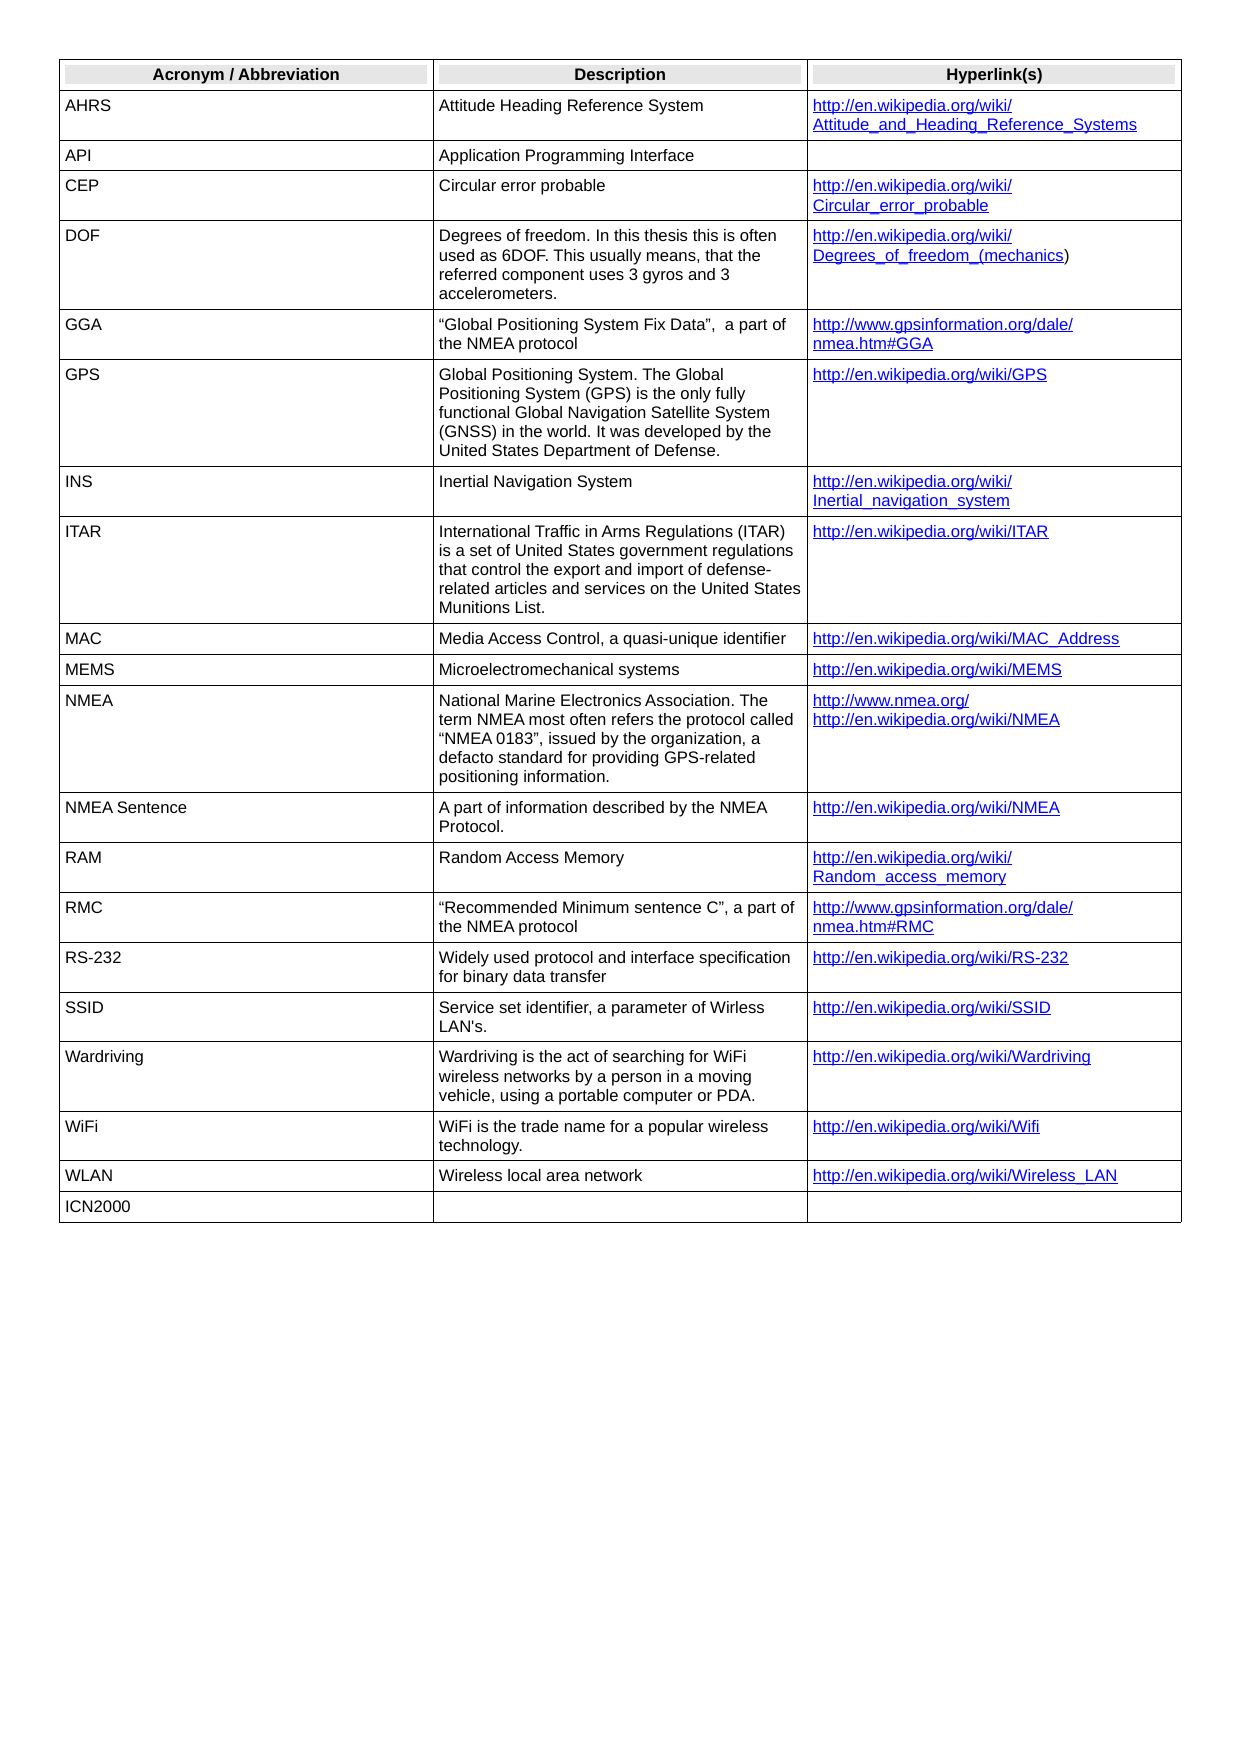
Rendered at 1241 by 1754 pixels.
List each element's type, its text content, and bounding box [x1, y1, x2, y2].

table_cell National Marine Electronics Association. The term NMEA most often refers the protocol called “NMEA 0183”, issued by the organization, a defacto standard for providing GPS-related positioning information. [434, 686, 807, 792]
table_cell RS-232 [60, 943, 433, 992]
table_cell WiFi [60, 1112, 433, 1160]
table_cell http://en.wikipedia.org/wiki/RS-232 [808, 943, 1181, 992]
table_cell “Global Positioning System Fix Data”, a part of the NMEA protocol [434, 310, 807, 358]
table_cell Media Access Control, a quasi-unique identifier [434, 624, 807, 654]
table_cell http://en.wikipedia.org/wiki/Circular_error_probable [808, 171, 1181, 220]
table_cell Wardriving is the act of searching for WiFi wireless networks by a person in a moving vehicle, using a portable computer or PDA. [434, 1042, 807, 1111]
table_cell SSID [60, 993, 433, 1041]
table_cell WLAN [60, 1161, 433, 1191]
table_cell A part of information described by the NMEA Protocol. [434, 793, 807, 842]
table_cell Microelectromechanical systems [434, 655, 807, 684]
table_cell DOF [60, 221, 433, 308]
table_cell AHRS [60, 91, 433, 140]
table_cell http://www.nmea.org/ http://en.wikipedia.org/wiki/NMEA [808, 686, 1181, 792]
table_cell http://en.wikipedia.org/wiki/Degrees_of_freedom_(mechanics) [808, 221, 1181, 308]
table_cell GPS [60, 360, 433, 466]
table_cell GGA [60, 310, 433, 358]
table_cell MEMS [60, 655, 433, 684]
table_cell NMEA Sentence [60, 793, 433, 842]
table_cell http://www.gpsinformation.org/dale/nmea.htm#GGA [808, 310, 1181, 358]
table_cell “Recommended Minimum sentence C”, a part of the NMEA protocol [434, 893, 807, 942]
table_header Description [434, 60, 807, 90]
table_cell Global Positioning System. The Global Positioning System (GPS) is the only fully functional Global Navigation Satellite System (GNSS) in the world. It was developed by the United States Department of Defense. [434, 360, 807, 466]
table_cell Circular error probable [434, 171, 807, 220]
table_cell RMC [60, 893, 433, 942]
table_cell Wireless local area network [434, 1161, 807, 1191]
table_cell http://en.wikipedia.org/wiki/MAC_Address [808, 624, 1181, 654]
table_cell http://www.gpsinformation.org/dale/nmea.htm#RMC [808, 893, 1181, 942]
table_cell http://en.wikipedia.org/wiki/ITAR [808, 517, 1181, 623]
table_cell http://en.wikipedia.org/wiki/Attitude_and_Heading_Reference_Systems [808, 91, 1181, 140]
table_cell Inertial Navigation System [434, 467, 807, 516]
table_header Hyperlink(s) [808, 60, 1181, 90]
table_cell http://en.wikipedia.org/wiki/Random_access_memory [808, 843, 1181, 892]
table_cell Random Access Memory [434, 843, 807, 892]
table_cell http://en.wikipedia.org/wiki/GPS [808, 360, 1181, 466]
table_cell http://en.wikipedia.org/wiki/SSID [808, 993, 1181, 1041]
table_cell NMEA [60, 686, 433, 792]
table_cell Wardriving [60, 1042, 433, 1111]
table_cell ITAR [60, 517, 433, 623]
table_cell Application Programming Interface [434, 141, 807, 170]
table_cell [808, 1192, 1181, 1222]
table_cell ICN2000 [60, 1192, 433, 1222]
table_cell http://en.wikipedia.org/wiki/Wireless_LAN [808, 1161, 1181, 1191]
table_cell http://en.wikipedia.org/wiki/Wifi [808, 1112, 1181, 1160]
table_cell API [60, 141, 433, 170]
table_cell Widely used protocol and interface specification for binary data transfer [434, 943, 807, 992]
table_cell RAM [60, 843, 433, 892]
table_cell Degrees of freedom. In this thesis this is often used as 6DOF. This usually means, that the referred component uses 3 gyros and 3 accelerometers. [434, 221, 807, 308]
table_cell [434, 1192, 807, 1222]
table_cell INS [60, 467, 433, 516]
table_cell Service set identifier, a parameter of Wirless LAN's. [434, 993, 807, 1041]
table_header Acronym / Abbreviation [60, 60, 433, 90]
table_cell http://en.wikipedia.org/wiki/Inertial_navigation_system [808, 467, 1181, 516]
table_cell http://en.wikipedia.org/wiki/Wardriving [808, 1042, 1181, 1111]
table_cell CEP [60, 171, 433, 220]
table_cell Attitude Heading Reference System [434, 91, 807, 140]
table_cell MAC [60, 624, 433, 654]
table_cell WiFi is the trade name for a popular wireless technology. [434, 1112, 807, 1160]
table_cell http://en.wikipedia.org/wiki/NMEA [808, 793, 1181, 842]
table_cell http://en.wikipedia.org/wiki/MEMS [808, 655, 1181, 684]
table_cell International Traffic in Arms Regulations (ITAR) is a set of United States government regulations that control the export and import of defense-related articles and services on the United States Munitions List. [434, 517, 807, 623]
table_cell [808, 141, 1181, 170]
